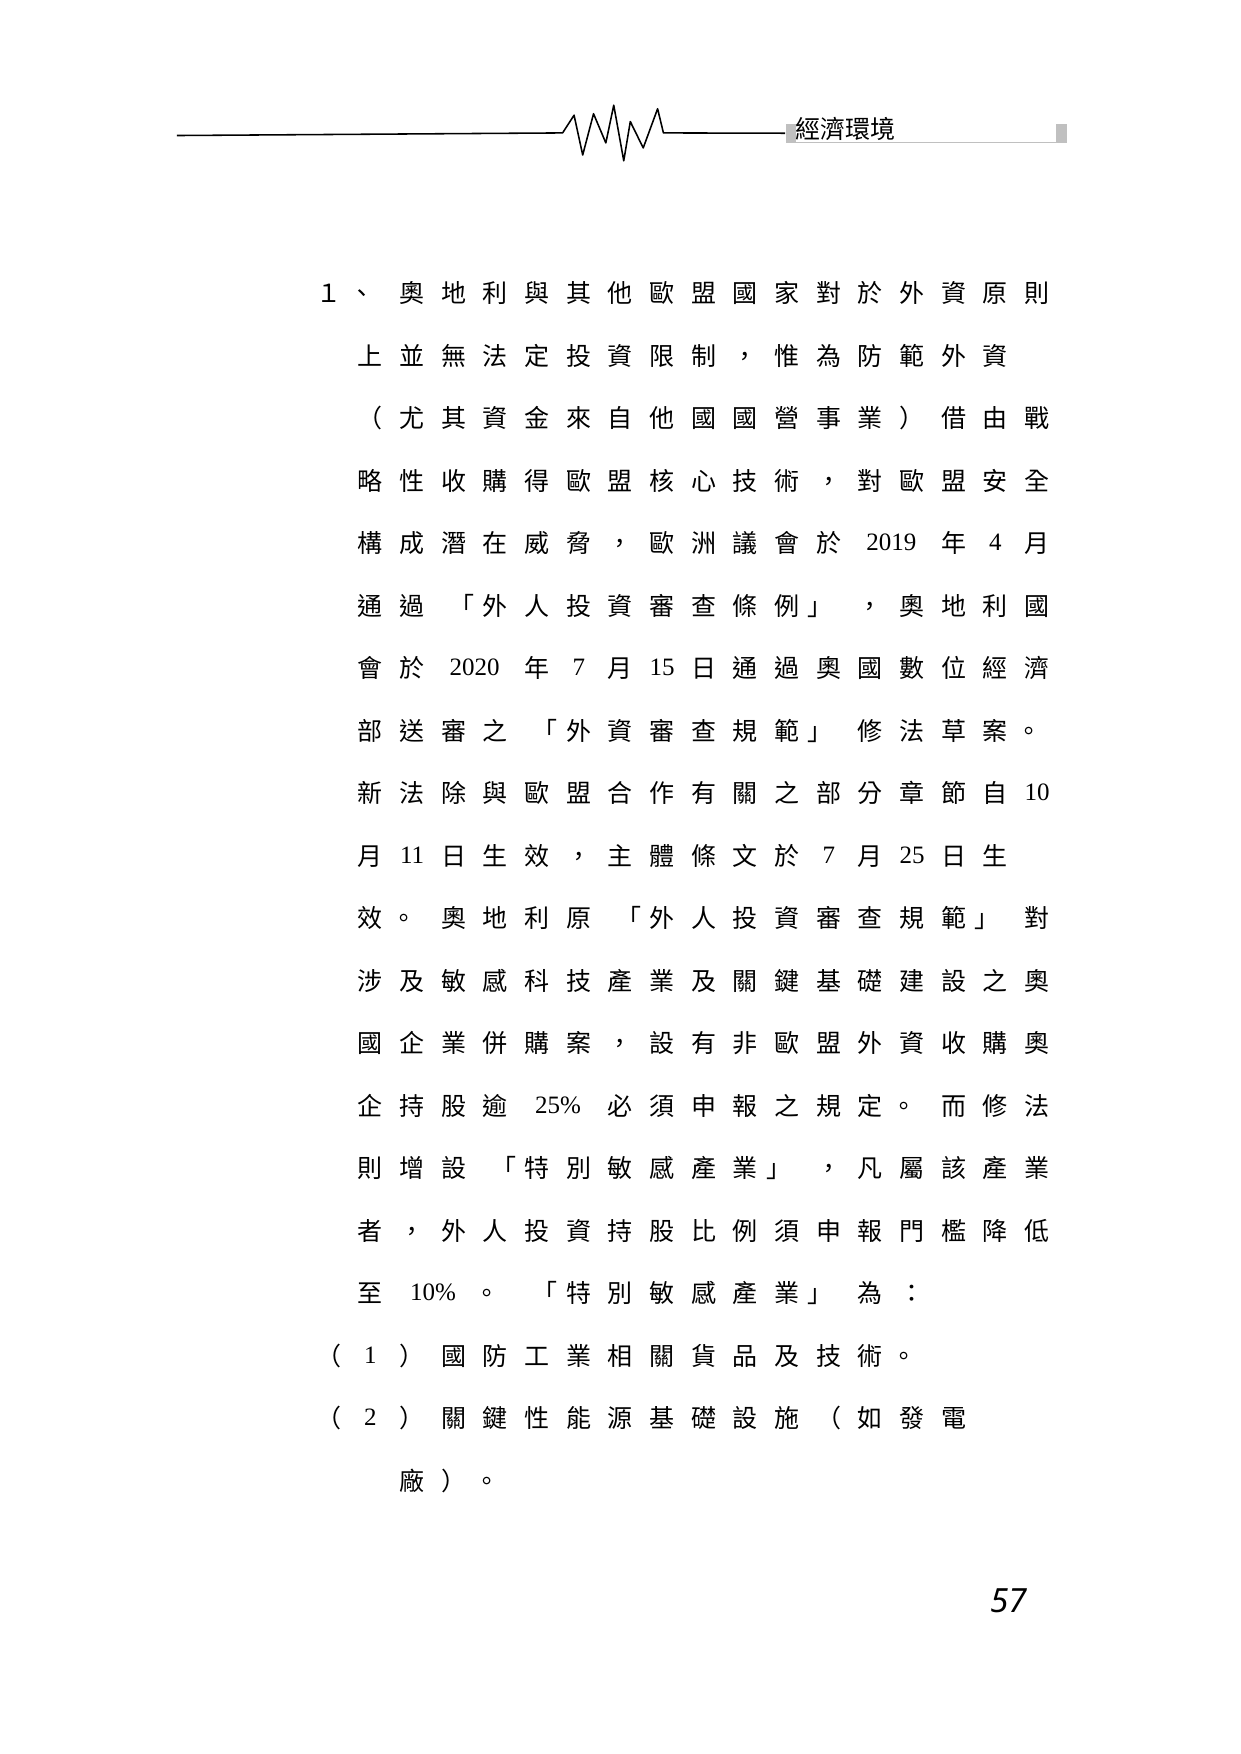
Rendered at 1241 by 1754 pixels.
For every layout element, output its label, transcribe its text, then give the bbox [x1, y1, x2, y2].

text （1）國防工業相關貨品及技術。 [306, 1313, 1058, 1375]
text （2）關鍵性能源基礎設施（如發電廠）。 [306, 1375, 1058, 1500]
text １、奧地利與其他歐盟國家對於外資原則上並無法定投資限制，惟為防範外資（尤其資金來自他國國營事業）借由戰略性收購得歐盟核心技術，對歐盟安全構成潛在威脅，歐洲議會於2019年4月通過「外人投資審查條例」，奧地利國會於2020年7月15日通過奧國數位經濟部送審之「外資審查規範」修法草案。新法除與歐盟合作有關之部分章節自10月11日生效，主體條文於7月25日生效。奧地利原「外人投資審查規範」對涉及敏感科技產業及關鍵基礎建設之奧國企業併購案，設有非歐盟外資收購奧企持股逾25%必須申報之規定。而修法則增設「特別敏感產業」，凡屬該產業者，外人投資持股比例須申報門檻降低至10%。「特別敏感產業」為： [281, 250, 1058, 1313]
